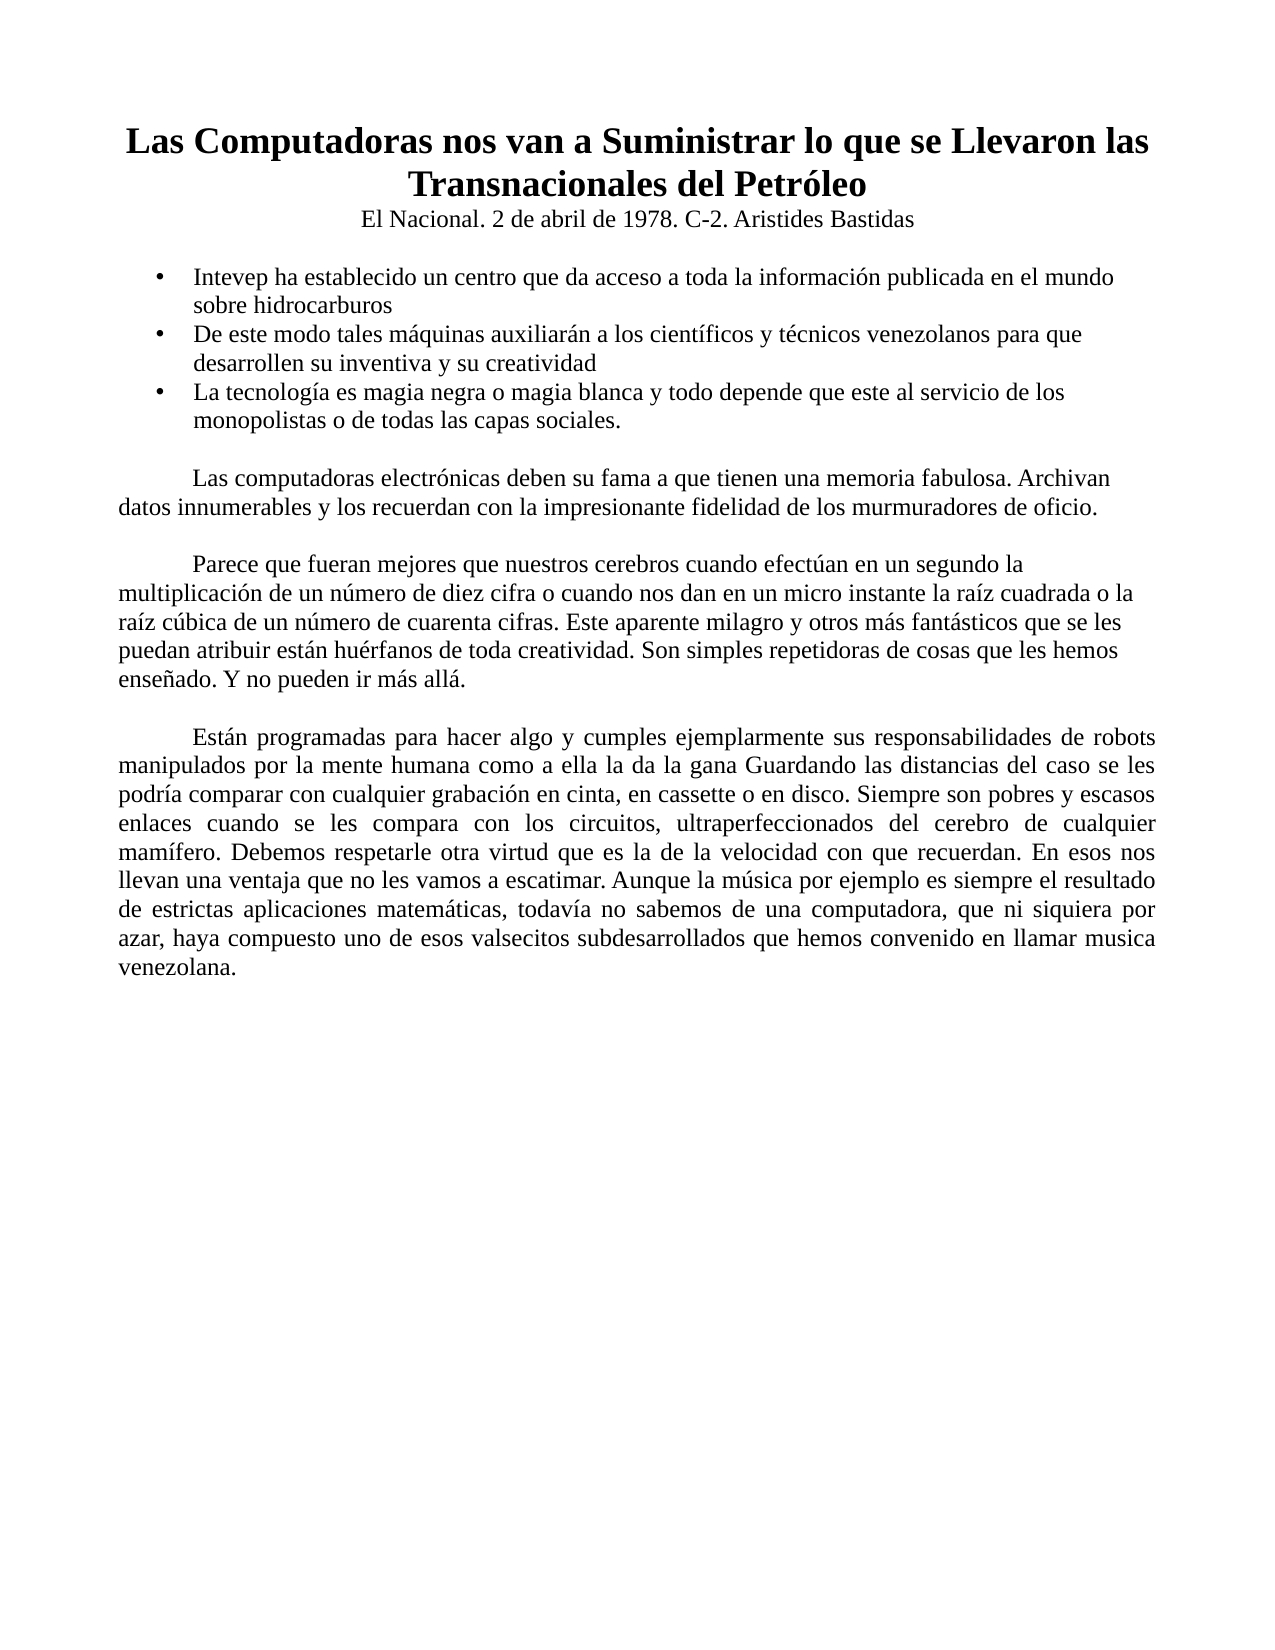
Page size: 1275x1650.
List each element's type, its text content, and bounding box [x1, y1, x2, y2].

text Parece que fueran mejores que nuestros cerebros cuando efectúan en un segundo la multiplicación de un número de diez cifra o cuando nos dan en un micro instante la raíz cuadrada o la raíz cúbica de un número de cuarenta cifras. Este aparente milagro y otros más fantásticos que se les puedan atribuir están huérfanos de toda creatividad. Son simples repetidoras de cosas que les hemos enseñado. Y no pueden ir más allá. [118, 549, 1157, 693]
text Las Computadoras nos van a Suministrar lo que se Llevaron las Transnacionales del Petróleo [118, 118, 1157, 204]
text Están programadas para hacer algo y cumples ejemplarmente sus responsabilidades de robots manipulados por la mente humana como a ella la da la gana Guardando las distancias del caso se les podría comparar con cualquier grabación en cinta, en cassette o en disco. Siempre son pobres y escasos enlaces cuando se les compara con los circuitos, ultraperfeccionados del cerebro de cualquier mamífero. Debemos respetarle otra virtud que es la de la velocidad con que recuerdan. En esos nos llevan una ventaja que no les vamos a escatimar. Aunque la música por ejemplo es siempre el resultado de estrictas aplicaciones matemáticas, todavía no sabemos de una computadora, que ni siquiera por azar, haya compuesto uno de esos valsecitos subdesarrollados que hemos convenido en llamar musica venezolana. [118, 722, 1157, 981]
list De este modo tales máquinas auxiliarán a los científicos y técnicos venezolanos para que desarrollen su inventiva y su creatividad [156, 319, 1157, 377]
text Las computadoras electrónicas deben su fama a que tienen una memoria fabulosa. Archivan datos innumerables y los recuerdan con la impresionante fidelidad de los murmuradores de oficio. [118, 463, 1157, 521]
list Intevep ha establecido un centro que da acceso a toda la información publicada en el mundo sobre hidrocarburos [156, 262, 1157, 319]
list La tecnología es magia negra o magia blanca y todo depende que este al servicio de los monopolistas o de todas las capas sociales. [156, 377, 1157, 434]
text El Nacional. 2 de abril de 1978. C-2. Aristides Bastidas [118, 204, 1157, 233]
